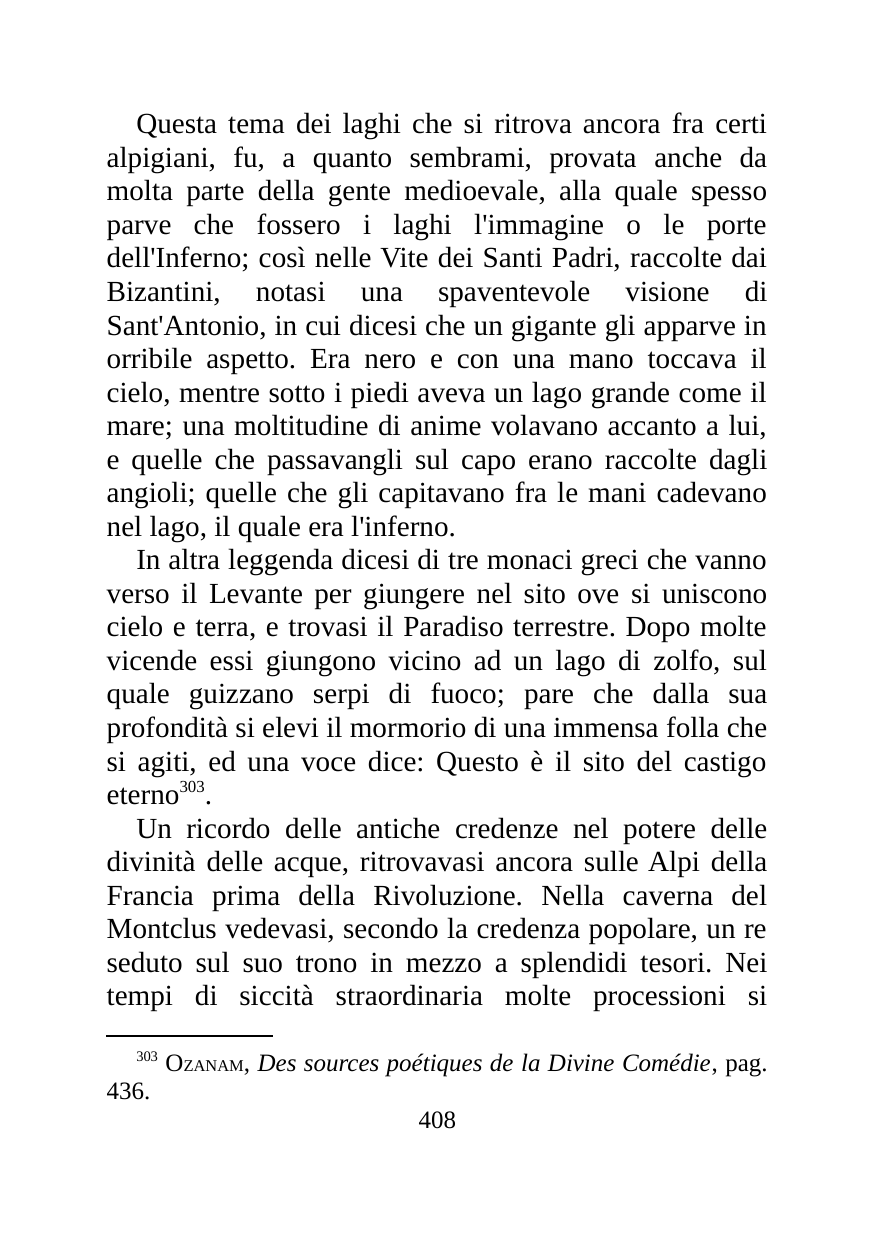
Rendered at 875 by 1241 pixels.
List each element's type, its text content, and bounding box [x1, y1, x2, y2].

text In altra leggenda dicesi di tre monaci greci che vanno verso il Levante per giungere nel sito ove si uniscono cielo e terra, e trovasi il Paradiso terrestre. Dopo molte vicende essi giungono vicino ad un lago di zolfo, sul quale guizzano serpi di fuoco; pare che dalla sua profondità si elevi il mormorio di una immensa folla che si agiti, ed una voce dice: Questo è il sito del castigo eterno. [106, 542, 768, 811]
text Questa tema dei laghi che si ritrova ancora fra certi alpigiani, fu, a quanto sembrami, provata anche da molta parte della gente medioevale, alla quale spesso parve che fossero i laghi l'immagine o le porte dell'Inferno; così nelle Vite dei Santi Padri, raccolte dai Bizantini, notasi una spaventevole visione di Sant'Antonio, in cui dicesi che un gigante gli apparve in orribile aspetto. Era nero e con una mano toccava il cielo, mentre sotto i piedi aveva un lago grande come il mare; una moltitudine di anime volavano accanto a lui, e quelle che passavangli sul capo erano raccolte dagli angioli; quelle che gli capitavano fra le mani cadevano nel lago, il quale era l'inferno. [106, 106, 768, 542]
text Un ricordo delle antiche credenze nel potere delle divinità delle acque, ritrovavasi ancora sulle Alpi della Francia prima della Rivoluzione. Nella caverna del Montclus vedevasi, secondo la credenza popolare, un re seduto sul suo trono in mezzo a splendidi tesori. Nei tempi di siccità straordinaria molte processioni si [106, 811, 768, 1012]
text Ozanam, Des sources poétiques de la Divine Comédie, pag. 436. [106, 1048, 768, 1105]
